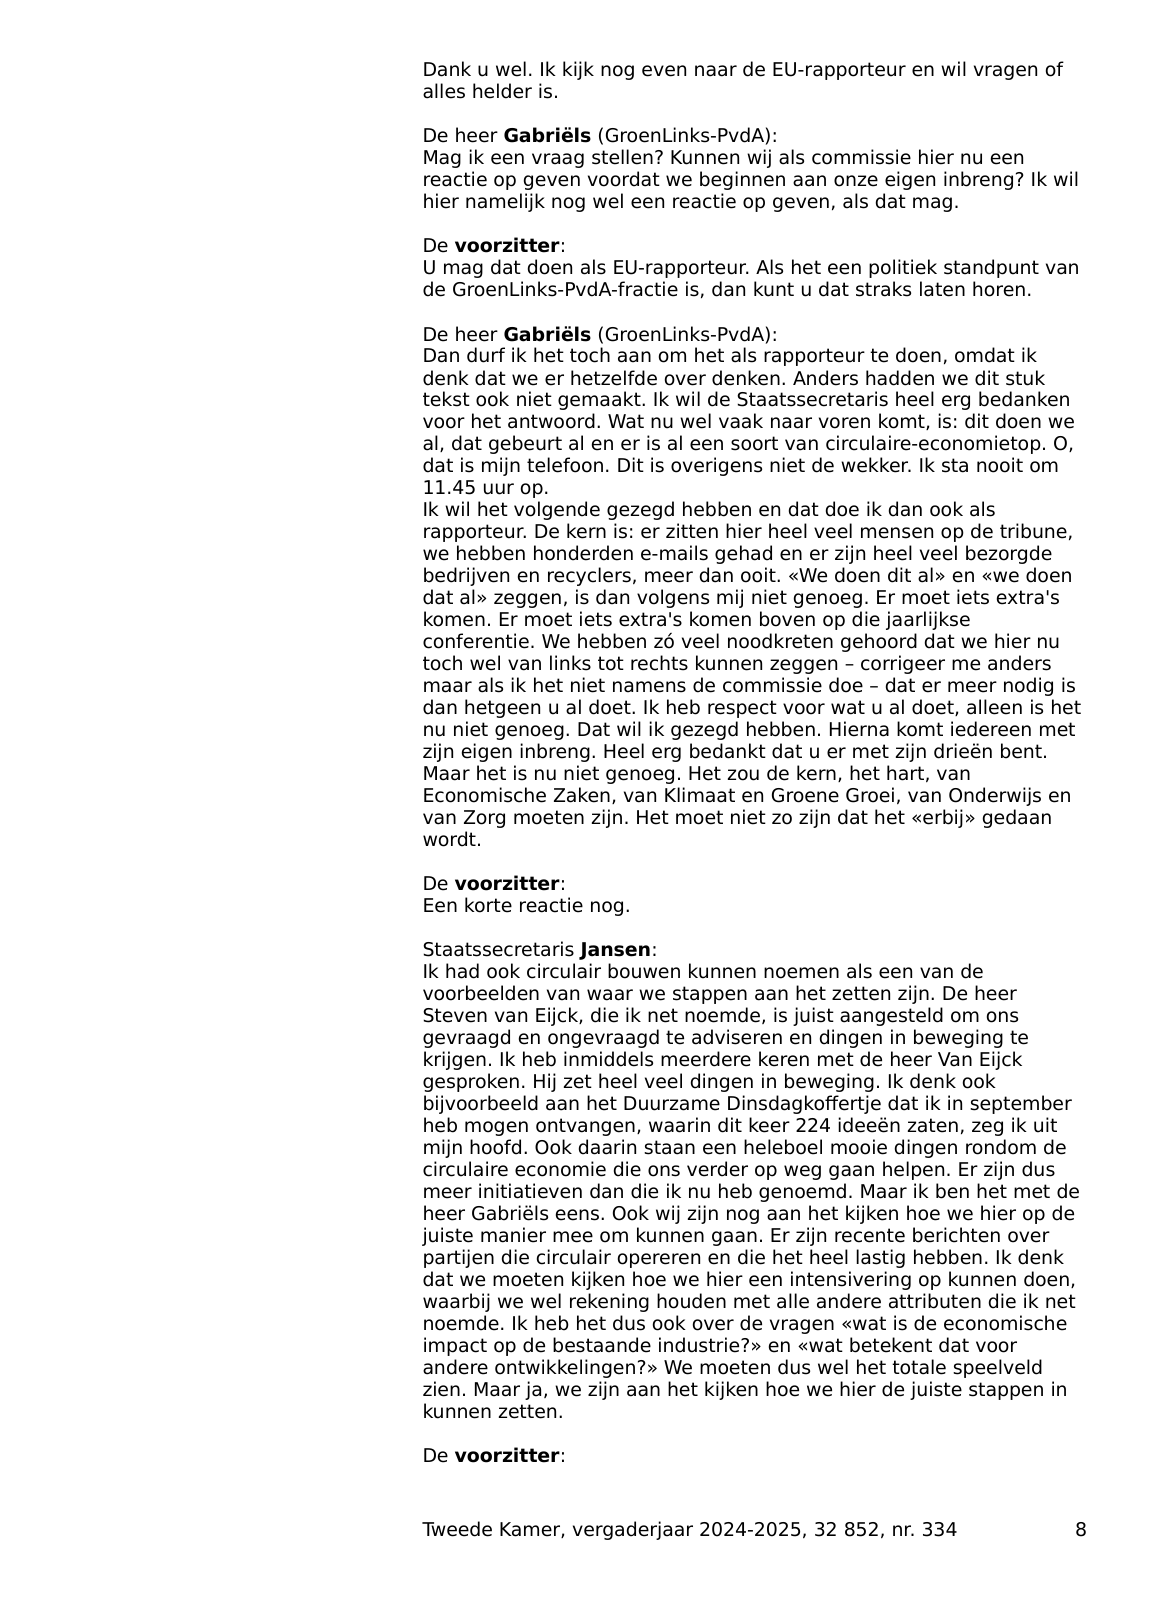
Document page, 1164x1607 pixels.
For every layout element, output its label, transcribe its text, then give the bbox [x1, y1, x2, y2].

text Dank u wel. Ik kijk nog even naar de EU-rapporteur en wil vragen of alles helder is. [422, 59, 1087, 103]
text De heer Gabriëls (GroenLinks-PvdA): [422, 125, 1087, 147]
text U mag dat doen als EU-rapporteur. Als het een politiek standpunt van de GroenLinks-PvdA-fractie is, dan kunt u dat straks laten horen. [422, 257, 1087, 301]
text De voorzitter: [422, 1445, 1087, 1467]
text Mag ik een vraag stellen? Kunnen wij als commissie hier nu een reactie op geven voordat we beginnen aan onze eigen inbreng? Ik wil hier namelijk nog wel een reactie op geven, als dat mag. [422, 147, 1087, 213]
text Dan durf ik het toch aan om het als rapporteur te doen, omdat ik denk dat we er hetzelfde over denken. Anders hadden we dit stuk tekst ook niet gemaakt. Ik wil de Staatssecretaris heel erg bedanken voor het antwoord. Wat nu wel vaak naar voren komt, is: dit doen we al, dat gebeurt al en er is al een soort van circulaire-economietop. O, dat is mijn telefoon. Dit is overigens niet de wekker. Ik sta nooit om 11.45 uur op. [422, 345, 1087, 499]
text De voorzitter: [422, 873, 1087, 895]
text De heer Gabriëls (GroenLinks-PvdA): [422, 323, 1087, 345]
text Ik wil het volgende gezegd hebben en dat doe ik dan ook als rapporteur. De kern is: er zitten hier heel veel mensen op de tribune, we hebben honderden e-mails gehad en er zijn heel veel bezorgde bedrijven en recyclers, meer dan ooit. «We doen dit al» en «we doen dat al» zeggen, is dan volgens mij niet genoeg. Er moet iets extra's komen. Er moet iets extra's komen boven op die jaarlijkse conferentie. We hebben zó veel noodkreten gehoord dat we hier nu toch wel van links tot rechts kunnen zeggen – corrigeer me anders maar als ik het niet namens de commissie doe – dat er meer nodig is dan hetgeen u al doet. Ik heb respect voor wat u al doet, alleen is het nu niet genoeg. Dat wil ik gezegd hebben. Hierna komt iedereen met zijn eigen inbreng. Heel erg bedankt dat u er met zijn drieën bent. Maar het is nu niet genoeg. Het zou de kern, het hart, van Economische Zaken, van Klimaat en Groene Groei, van Onderwijs en van Zorg moeten zijn. Het moet niet zo zijn dat het «erbij» gedaan wordt. [422, 499, 1087, 851]
text Ik had ook circulair bouwen kunnen noemen als een van de voorbeelden van waar we stappen aan het zetten zijn. De heer Steven van Eijck, die ik net noemde, is juist aangesteld om ons gevraagd en ongevraagd te adviseren en dingen in beweging te krijgen. Ik heb inmiddels meerdere keren met de heer Van Eijck gesproken. Hij zet heel veel dingen in beweging. Ik denk ook bijvoorbeeld aan het Duurzame Dinsdagkoffertje dat ik in september heb mogen ontvangen, waarin dit keer 224 ideeën zaten, zeg ik uit mijn hoofd. Ook daarin staan een heleboel mooie dingen rondom de circulaire economie die ons verder op weg gaan helpen. Er zijn dus meer initiatieven dan die ik nu heb genoemd. Maar ik ben het met de heer Gabriëls eens. Ook wij zijn nog aan het kijken hoe we hier op de juiste manier mee om kunnen gaan. Er zijn recente berichten over partijen die circulair opereren en die het heel lastig hebben. Ik denk dat we moeten kijken hoe we hier een intensivering op kunnen doen, waarbij we wel rekening houden met alle andere attributen die ik net noemde. Ik heb het dus ook over de vragen «wat is de economische impact op de bestaande industrie?» en «wat betekent dat voor andere ontwikkelingen?» We moeten dus wel het totale speelveld zien. Maar ja, we zijn aan het kijken hoe we hier de juiste stappen in kunnen zetten. [422, 961, 1087, 1423]
text De voorzitter: [422, 235, 1087, 257]
text Staatssecretaris Jansen: [422, 939, 1087, 961]
text Een korte reactie nog. [422, 895, 1087, 917]
